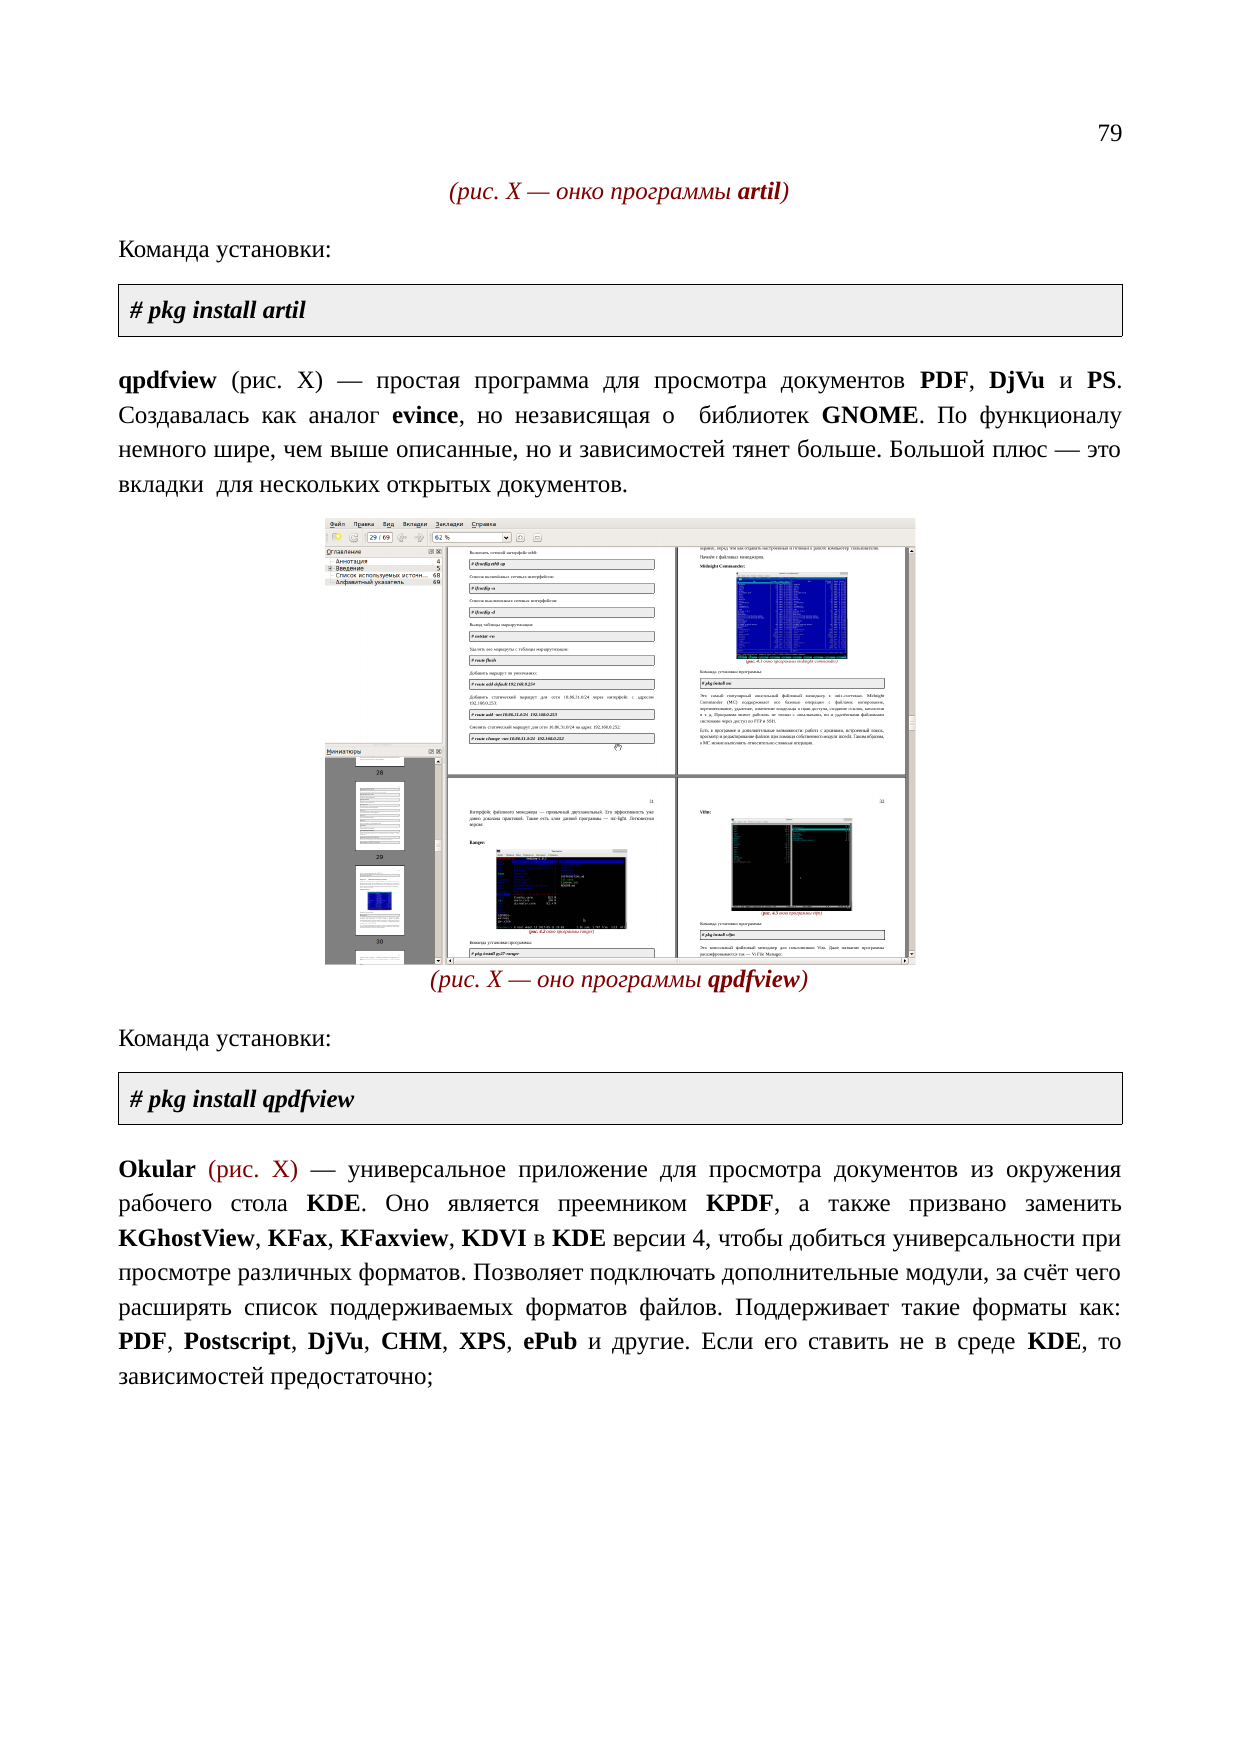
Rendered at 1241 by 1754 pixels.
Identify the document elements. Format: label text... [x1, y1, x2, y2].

text Okular (рис. Х) — универсальное приложение для просмотра документов из окружения рабочего стола KDE. Оно является преемником KPDF, а также призвано заменить KGhostView, KFax, KFaxview, KDVI в KDE версии 4, чтобы добиться универсальности при просмотре различных форматов. Позволяет подключать дополнительные модули, за счёт чего расширять список поддерживаемых форматов файлов. Поддерживает такие форматы как: PDF, Postscript, DjVu, CHM, XPS, ePub и другие. Если его ставить не в среде KDE, то зависимостей предостаточно; [118, 1154, 1122, 1389]
text Команда установки: [118, 1023, 1122, 1052]
text Команда установки: [118, 234, 1122, 263]
text (рис. Х — оно программы qpdfview) [118, 965, 1122, 993]
text qpdfview (рис. Х) — простая программа для просмотра документов PDF, DjVu и PS. Создавалась как аналог evince, но независящая о библиотек GNOME. По функционалу немного шире, чем выше описанные, но и зависимостей тянет больше. Большой плюс — это вкладки для нескольких открытых документов. [118, 366, 1122, 498]
picture [325, 518, 916, 965]
text # pkg install artil [119, 285, 1122, 336]
text (рис. Х — онко программы artil) [118, 176, 1122, 205]
text # pkg install qpdfview [119, 1073, 1122, 1124]
